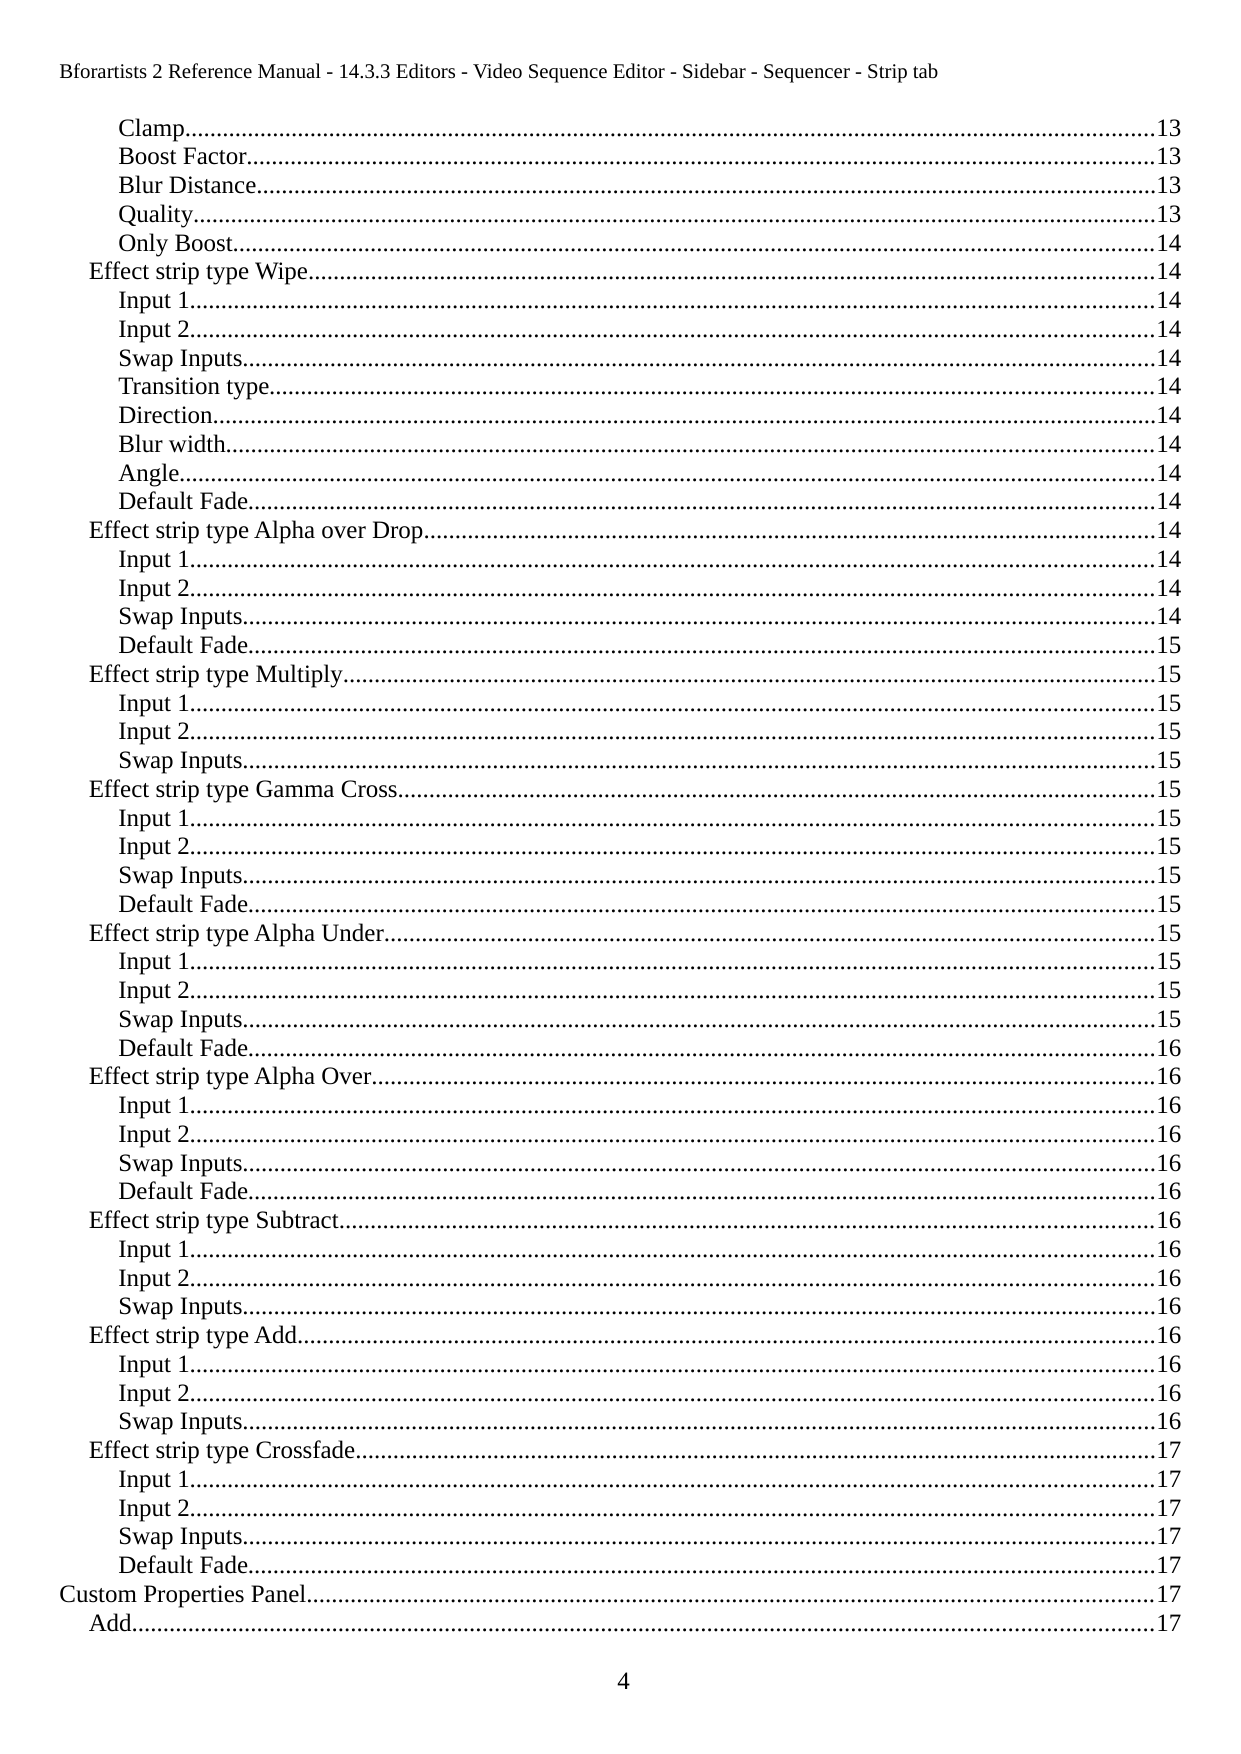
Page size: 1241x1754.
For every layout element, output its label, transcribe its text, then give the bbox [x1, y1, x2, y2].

text Effect strip type Wipe 14 [88, 256, 1181, 285]
text Swap Inputs 16 [118, 1406, 1181, 1435]
text Swap Inputs 17 [118, 1521, 1181, 1550]
text Input 2 14 [118, 573, 1181, 601]
text Blur width 14 [118, 429, 1181, 458]
text Only Boost 14 [118, 228, 1181, 256]
text Input 1 14 [118, 544, 1181, 573]
text Effect strip type Subtract 16 [88, 1205, 1181, 1234]
text Default Fade 17 [118, 1550, 1181, 1579]
text Angle 14 [118, 458, 1181, 486]
text Direction 14 [118, 400, 1181, 429]
text Input 2 14 [118, 314, 1181, 343]
text Input 2 16 [118, 1119, 1181, 1148]
text Transition type 14 [118, 371, 1181, 400]
text Effect strip type Alpha over Drop 14 [88, 515, 1181, 544]
text Default Fade 14 [118, 486, 1181, 515]
text Input 2 15 [118, 975, 1181, 1004]
text Default Fade 15 [118, 630, 1181, 659]
text Effect strip type Multiply 15 [88, 659, 1181, 688]
text Input 1 15 [118, 688, 1181, 716]
text Effect strip type Add 16 [88, 1320, 1181, 1349]
text Swap Inputs 16 [118, 1291, 1181, 1320]
text Quality 13 [118, 199, 1181, 228]
text Swap Inputs 15 [118, 860, 1181, 889]
text Effect strip type Alpha Under 15 [88, 918, 1181, 946]
text Swap Inputs 14 [118, 343, 1181, 371]
text Effect strip type Alpha Over 16 [88, 1061, 1181, 1090]
text Default Fade 15 [118, 889, 1181, 918]
text Input 2 17 [118, 1493, 1181, 1521]
text Input 2 16 [118, 1378, 1181, 1406]
text Swap Inputs 14 [118, 601, 1181, 630]
text Input 1 16 [118, 1349, 1181, 1378]
text Default Fade 16 [118, 1176, 1181, 1205]
text Input 2 15 [118, 831, 1181, 860]
text Swap Inputs 15 [118, 745, 1181, 774]
text Blur Distance 13 [118, 170, 1181, 199]
text Effect strip type Crossfade 17 [88, 1435, 1181, 1464]
text Input 1 14 [118, 285, 1181, 314]
text Custom Properties Panel 17 [59, 1579, 1181, 1608]
text Input 2 15 [118, 716, 1181, 745]
text Effect strip type Gamma Cross 15 [88, 774, 1181, 803]
text Input 2 16 [118, 1263, 1181, 1291]
text Default Fade 16 [118, 1033, 1181, 1061]
text Boost Factor 13 [118, 141, 1181, 170]
text Input 1 15 [118, 803, 1181, 831]
text Swap Inputs 16 [118, 1148, 1181, 1176]
text Input 1 15 [118, 946, 1181, 975]
text Input 1 17 [118, 1464, 1181, 1493]
text Input 1 16 [118, 1234, 1181, 1263]
text Input 1 16 [118, 1090, 1181, 1119]
text Add 17 [88, 1608, 1181, 1636]
text Clamp 13 [118, 113, 1181, 141]
text Swap Inputs 15 [118, 1004, 1181, 1033]
